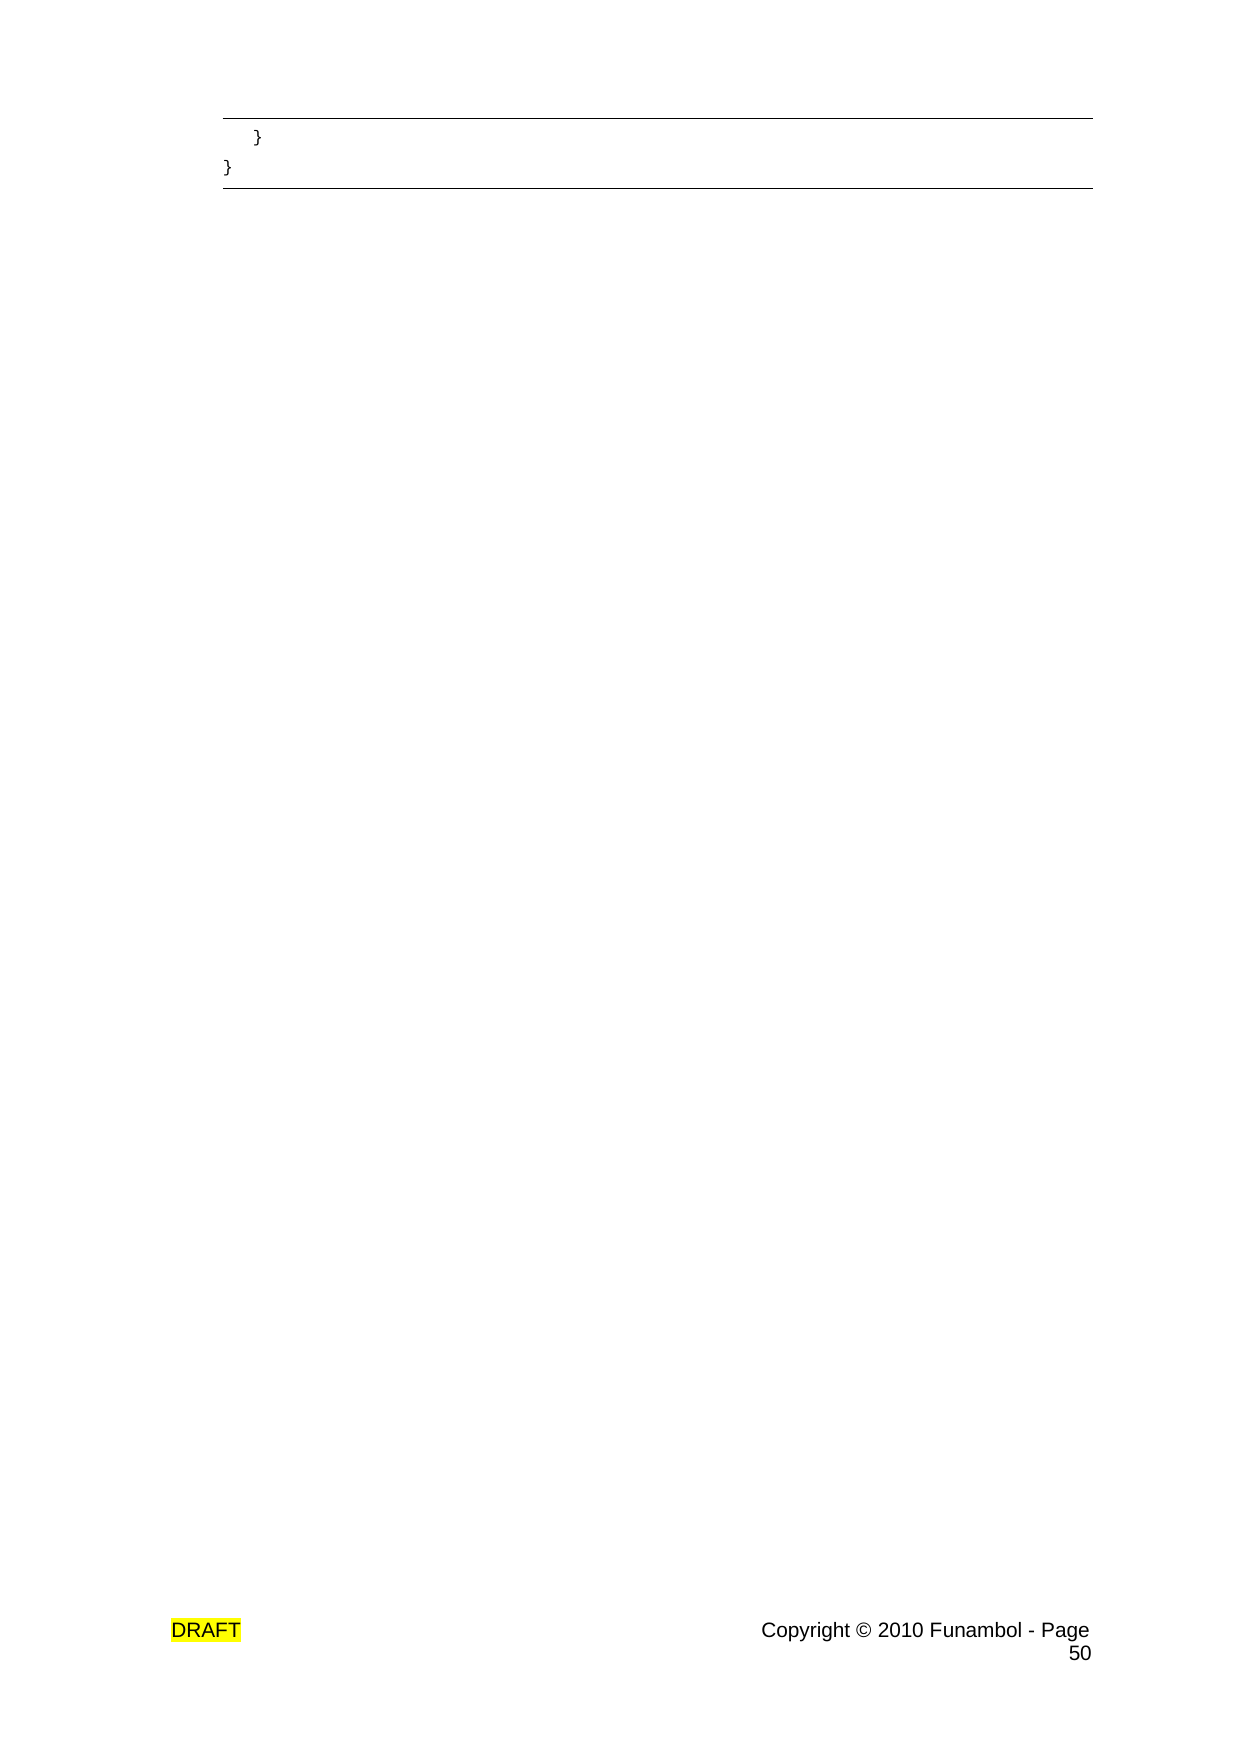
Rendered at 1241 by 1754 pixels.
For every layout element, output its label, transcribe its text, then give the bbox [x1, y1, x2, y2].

text } [223, 149, 1093, 188]
text } [223, 119, 1093, 147]
